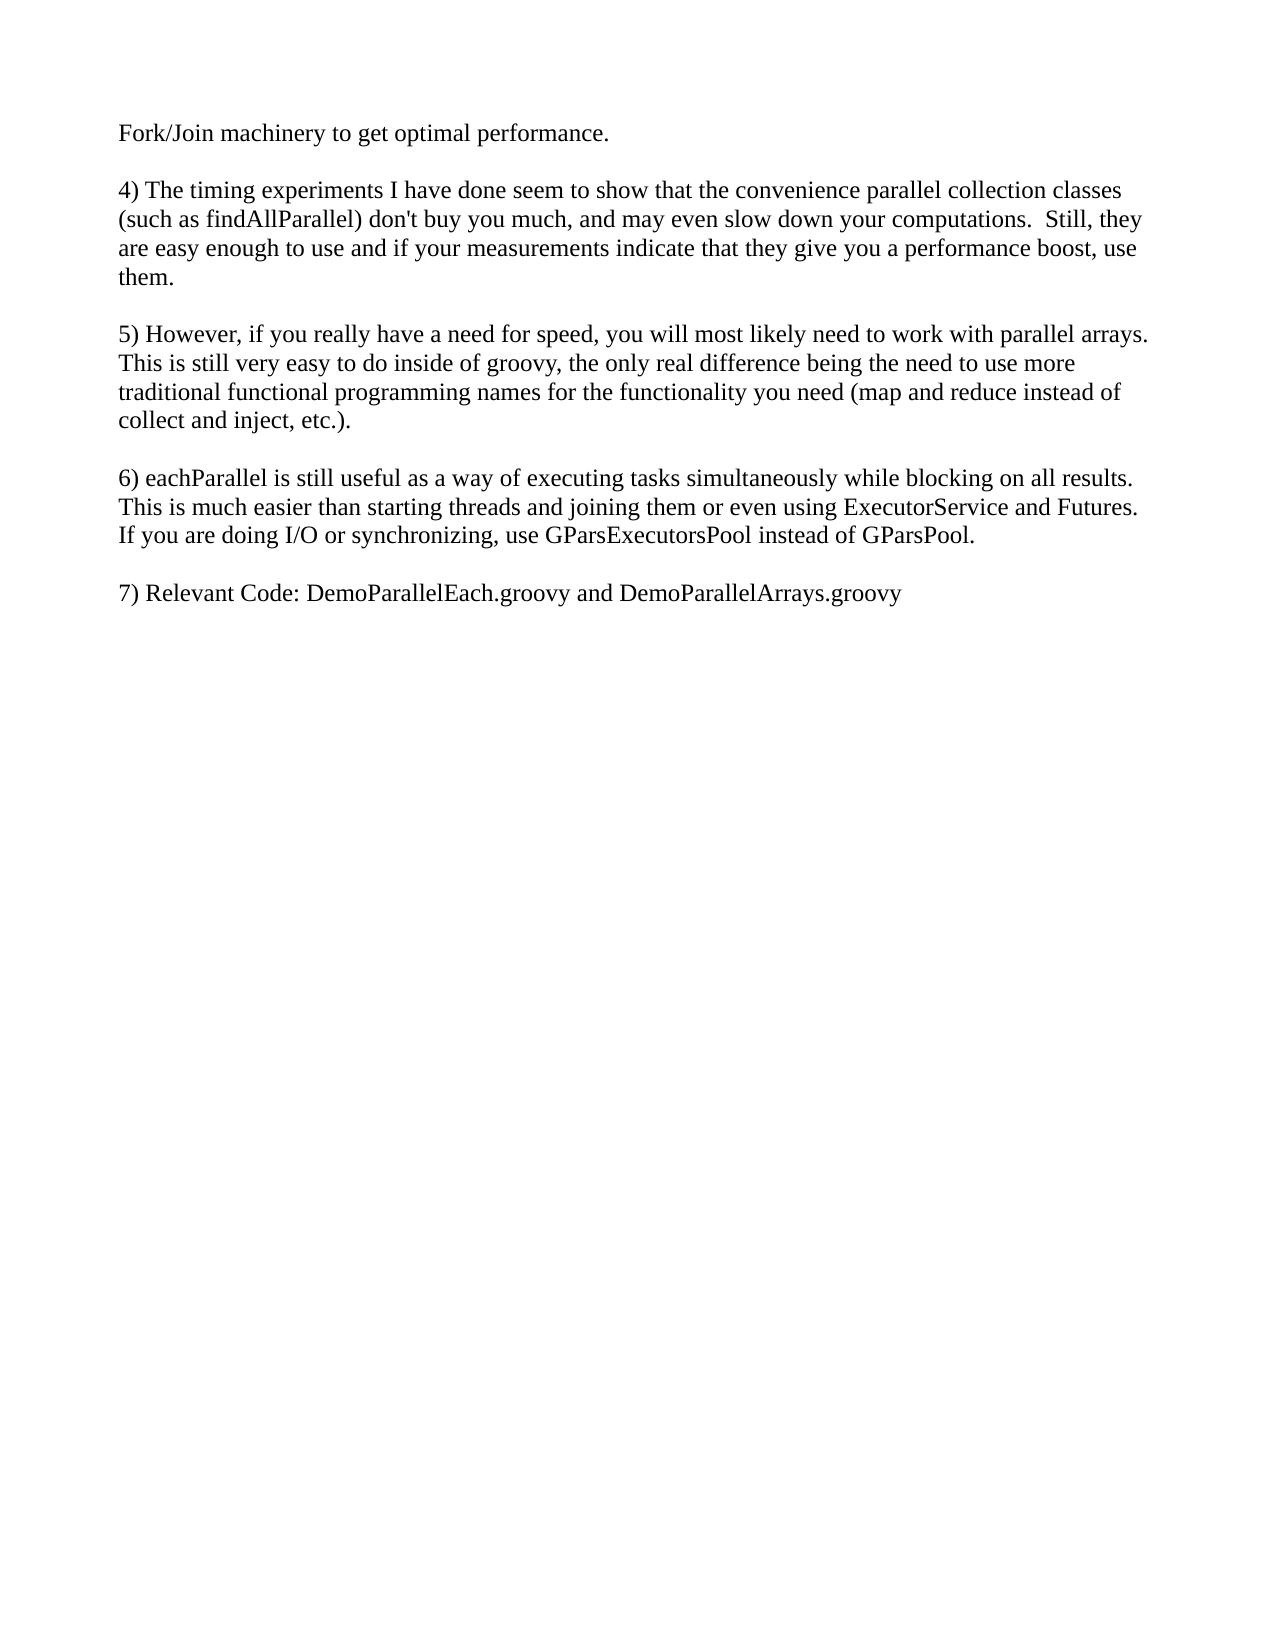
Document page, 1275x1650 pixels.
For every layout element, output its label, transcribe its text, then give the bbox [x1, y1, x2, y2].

text 5) However, if you really have a need for speed, you will most likely need to work with parallel arrays. This is still very easy to do inside of groovy, the only real difference being the need to use more traditional functional programming names for the functionality you need (map and reduce instead of collect and inject, etc.). [118, 319, 1157, 434]
text 6) eachParallel is still useful as a way of executing tasks simultaneously while blocking on all results. This is much easier than starting threads and joining them or even using ExecutorService and Futures. If you are doing I/O or synchronizing, use GParsExecutorsPool instead of GParsPool. [118, 463, 1157, 549]
text 7) Relevant Code: DemoParallelEach.groovy and DemoParallelArrays.groovy [118, 578, 1157, 607]
text 4) The timing experiments I have done seem to show that the convenience parallel collection classes (such as findAllParallel) don't buy you much, and may even slow down your computations. Still, they are easy enough to use and if your measurements indicate that they give you a performance boost, use them. [118, 176, 1157, 291]
text Fork/Join machinery to get optimal performance. [118, 118, 1157, 147]
